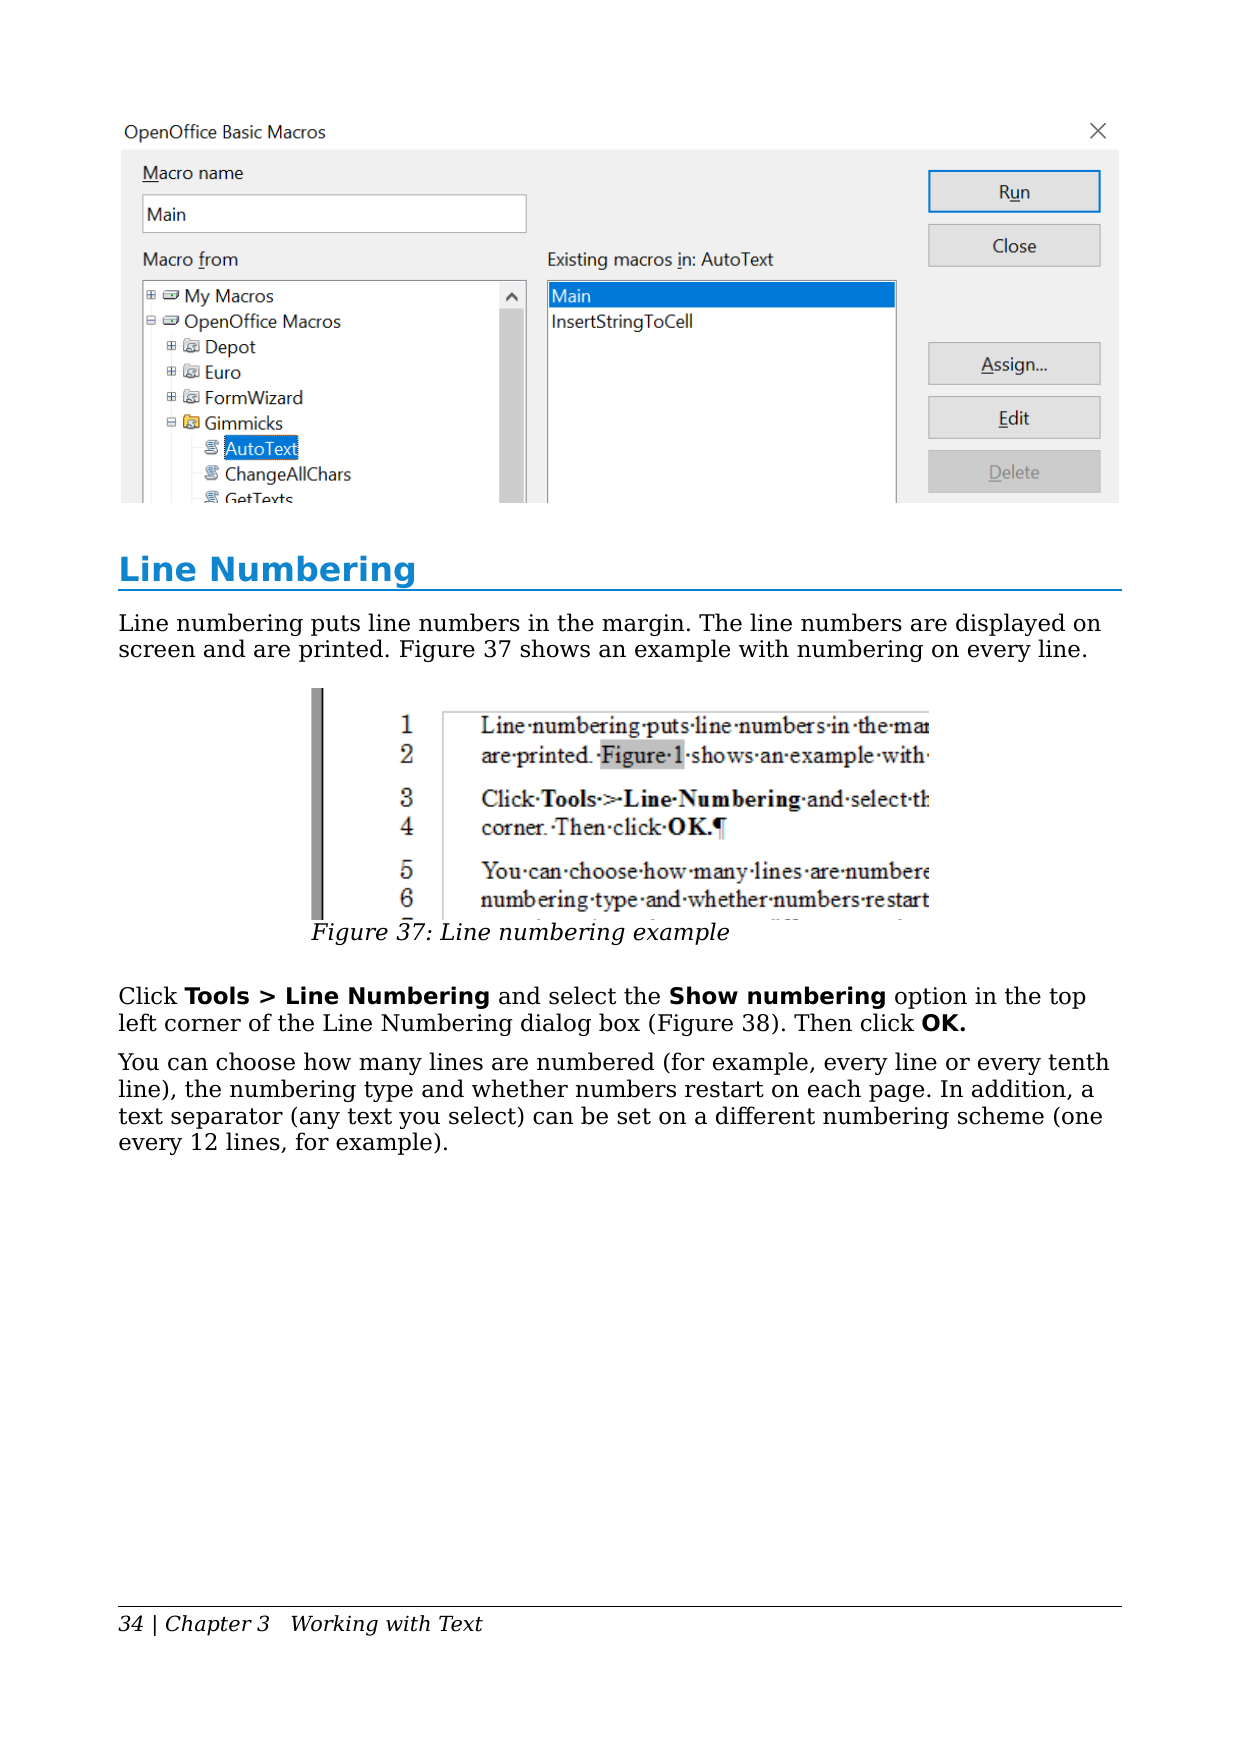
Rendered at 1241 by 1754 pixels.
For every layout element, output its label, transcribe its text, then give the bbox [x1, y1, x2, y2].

text Line numbering puts line numbers in the margin. The line numbers are displayed on screen and are printed. Figure 37 shows an example with numbering on every line. [118, 610, 1122, 663]
text Click Tools > Line Numbering and select the Show numbering option in the top left corner of the Line Numbering dialog box (Figure 38). Then click OK. [118, 983, 1122, 1037]
picture [121, 118, 1119, 503]
text Figure 37: Line numbering example [311, 920, 929, 946]
picture [311, 688, 929, 920]
subtitle Line Numbering [118, 550, 1122, 589]
text You can choose how many lines are numbered (for example, every line or every tenth line), the numbering type and whether numbers restart on each page. In addition, a text separator (any text you select) can be set on a different numbering scheme (one every 12 lines, for example). [118, 1049, 1122, 1156]
